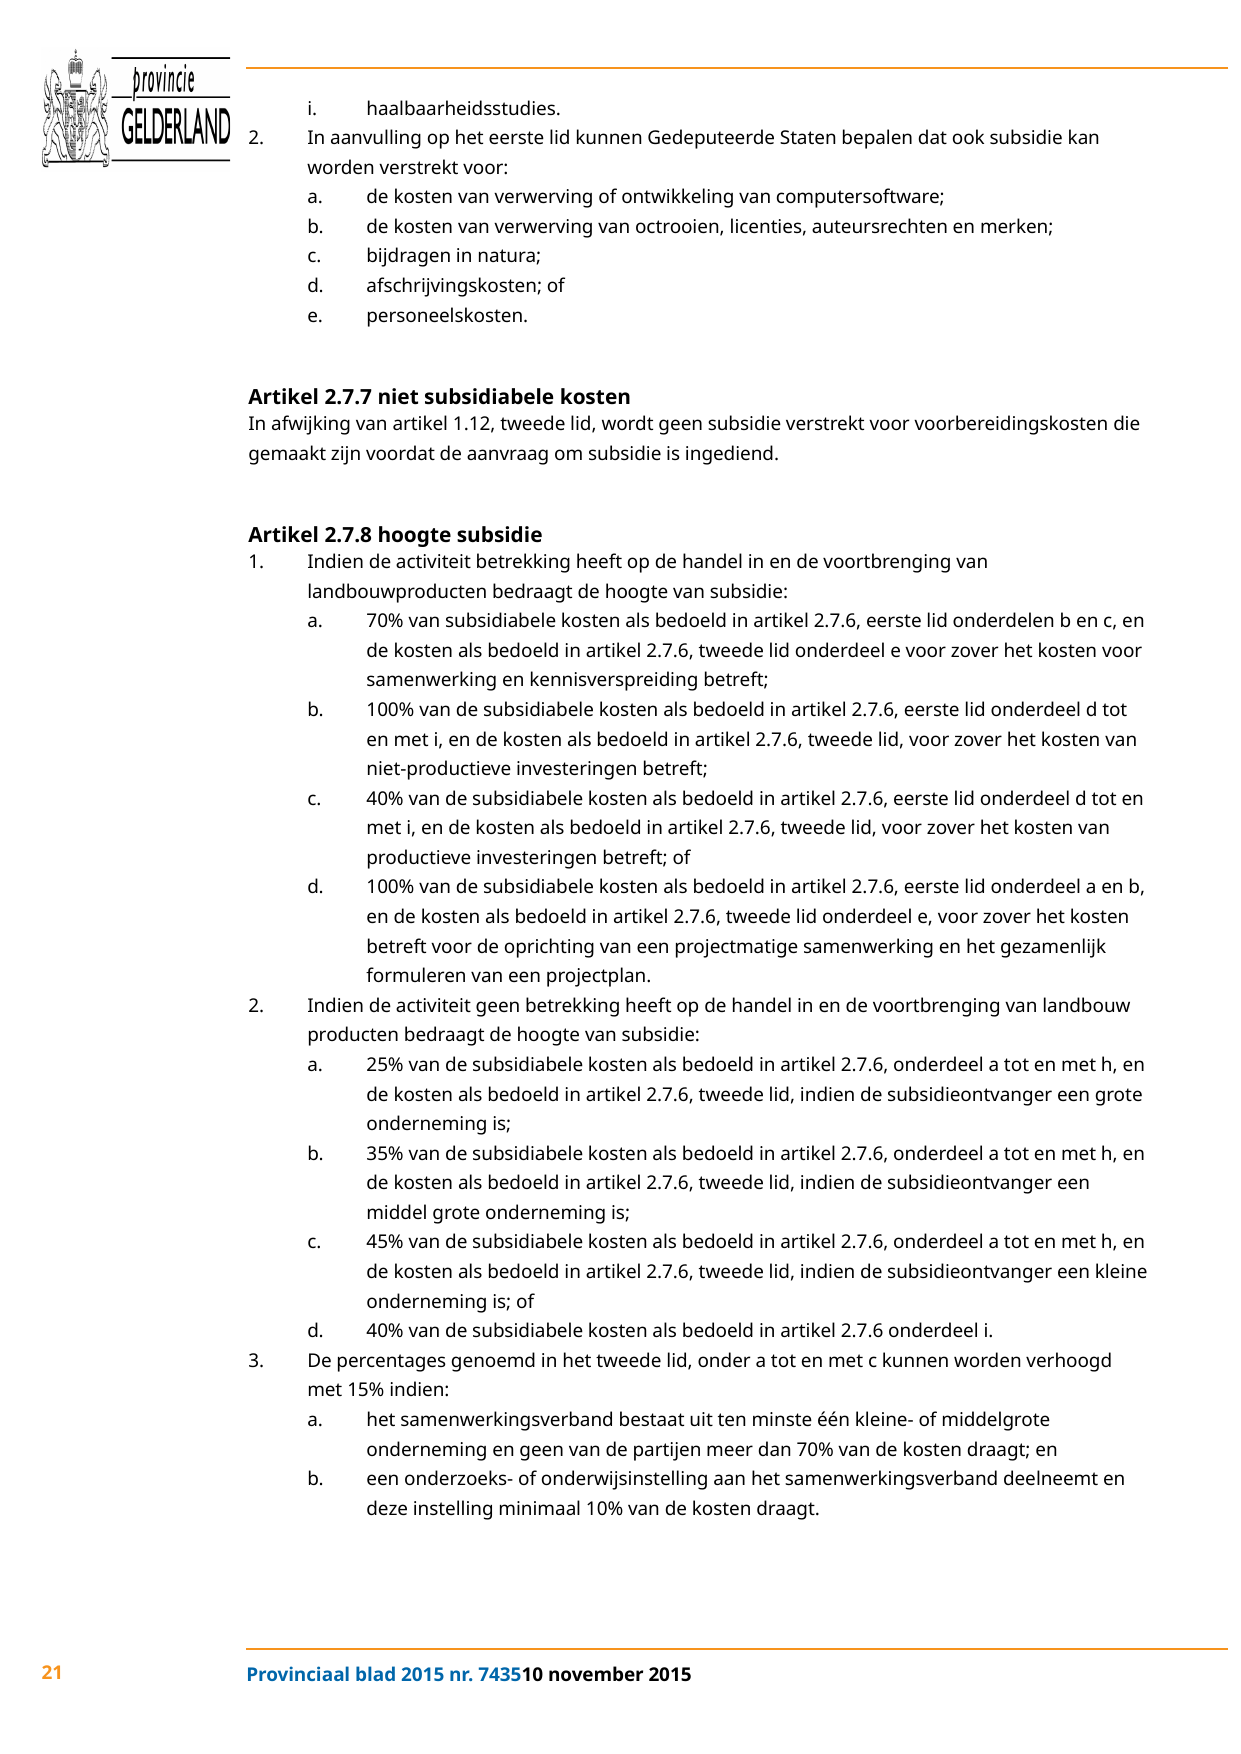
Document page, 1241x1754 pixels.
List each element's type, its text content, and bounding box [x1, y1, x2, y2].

picture [41, 47, 231, 172]
list 70% van subsidiabele kosten als bedoeld in artikel 2.7.6, eerste lid onderdelen b en c, en de kosten als bedoeld in artikel 2.7.6, tweede lid onderdeel e voor zover het kosten voor samenwerking en kennisverspreiding betreft; [307, 607, 1152, 692]
list De percentages genoemd in het tweede lid, onder a tot en met c kunnen worden verhoogd met 15% indien: [248, 1347, 1152, 1402]
list een onderzoeks- of onderwijsinstelling aan het samenwerkingsverband deelneemt en deze instelling minimaal 10% van de kosten draagt. [307, 1465, 1152, 1521]
list 45% van de subsidiabele kosten als bedoeld in artikel 2.7.6, onderdeel a tot en met h, en de kosten als bedoeld in artikel 2.7.6, tweede lid, indien de subsidieontvanger een kleine onderneming is; of [307, 1229, 1152, 1314]
list 35% van de subsidiabele kosten als bedoeld in artikel 2.7.6, onderdeel a tot en met h, en de kosten als bedoeld in artikel 2.7.6, tweede lid, indien de subsidieontvanger een middel grote onderneming is; [307, 1140, 1152, 1225]
text Artikel 2.7.7 niet subsidiabele kosten [248, 382, 1152, 410]
list personeelskosten. [307, 302, 1152, 328]
list 100% van de subsidiabele kosten als bedoeld in artikel 2.7.6, eerste lid onderdeel d tot en met i, en de kosten als bedoeld in artikel 2.7.6, tweede lid, voor zover het kosten van niet-productieve investeringen betreft; [307, 696, 1152, 781]
text In afwijking van artikel 1.12, tweede lid, wordt geen subsidie verstrekt voor voorbereidingskosten die gemaakt zijn voordat de aanvraag om subsidie is ingediend. [248, 410, 1152, 466]
list 25% van de subsidiabele kosten als bedoeld in artikel 2.7.6, onderdeel a tot en met h, en de kosten als bedoeld in artikel 2.7.6, tweede lid, indien de subsidieontvanger een grote onderneming is; [307, 1051, 1152, 1136]
text Artikel 2.7.8 hoogte subsidie [248, 520, 1152, 548]
list de kosten van verwerving van octrooien, licenties, auteursrechten en merken; [307, 213, 1152, 239]
list de kosten van verwerving of ontwikkeling van computersoftware; [307, 183, 1152, 209]
list 40% van de subsidiabele kosten als bedoeld in artikel 2.7.6 onderdeel i. [307, 1317, 1152, 1343]
list haalbaarheidsstudies. [307, 95, 1152, 121]
list 40% van de subsidiabele kosten als bedoeld in artikel 2.7.6, eerste lid onderdeel d tot en met i, en de kosten als bedoeld in artikel 2.7.6, tweede lid, voor zover het kosten van productieve investeringen betreft; of [307, 785, 1152, 870]
list Indien de activiteit geen betrekking heeft op de handel in en de voortbrenging van landbouw producten bedraagt de hoogte van subsidie: [248, 992, 1152, 1047]
list Indien de activiteit betrekking heeft op de handel in en de voortbrenging van landbouwproducten bedraagt de hoogte van subsidie: [248, 548, 1152, 604]
list In aanvulling op het eerste lid kunnen Gedeputeerde Staten bepalen dat ook subsidie kan worden verstrekt voor: [248, 124, 1152, 180]
list het samenwerkingsverband bestaat uit ten minste één kleine- of middelgrote onderneming en geen van de partijen meer dan 70% van de kosten draagt; en [307, 1406, 1152, 1462]
list bijdragen in natura; [307, 243, 1152, 268]
list 100% van de subsidiabele kosten als bedoeld in artikel 2.7.6, eerste lid onderdeel a en b, en de kosten als bedoeld in artikel 2.7.6, tweede lid onderdeel e, voor zover het kosten betreft voor de oprichting van een projectmatige samenwerking en het gezamenlijk formuleren van een projectplan. [307, 874, 1152, 988]
list afschrijvingskosten; of [307, 272, 1152, 298]
